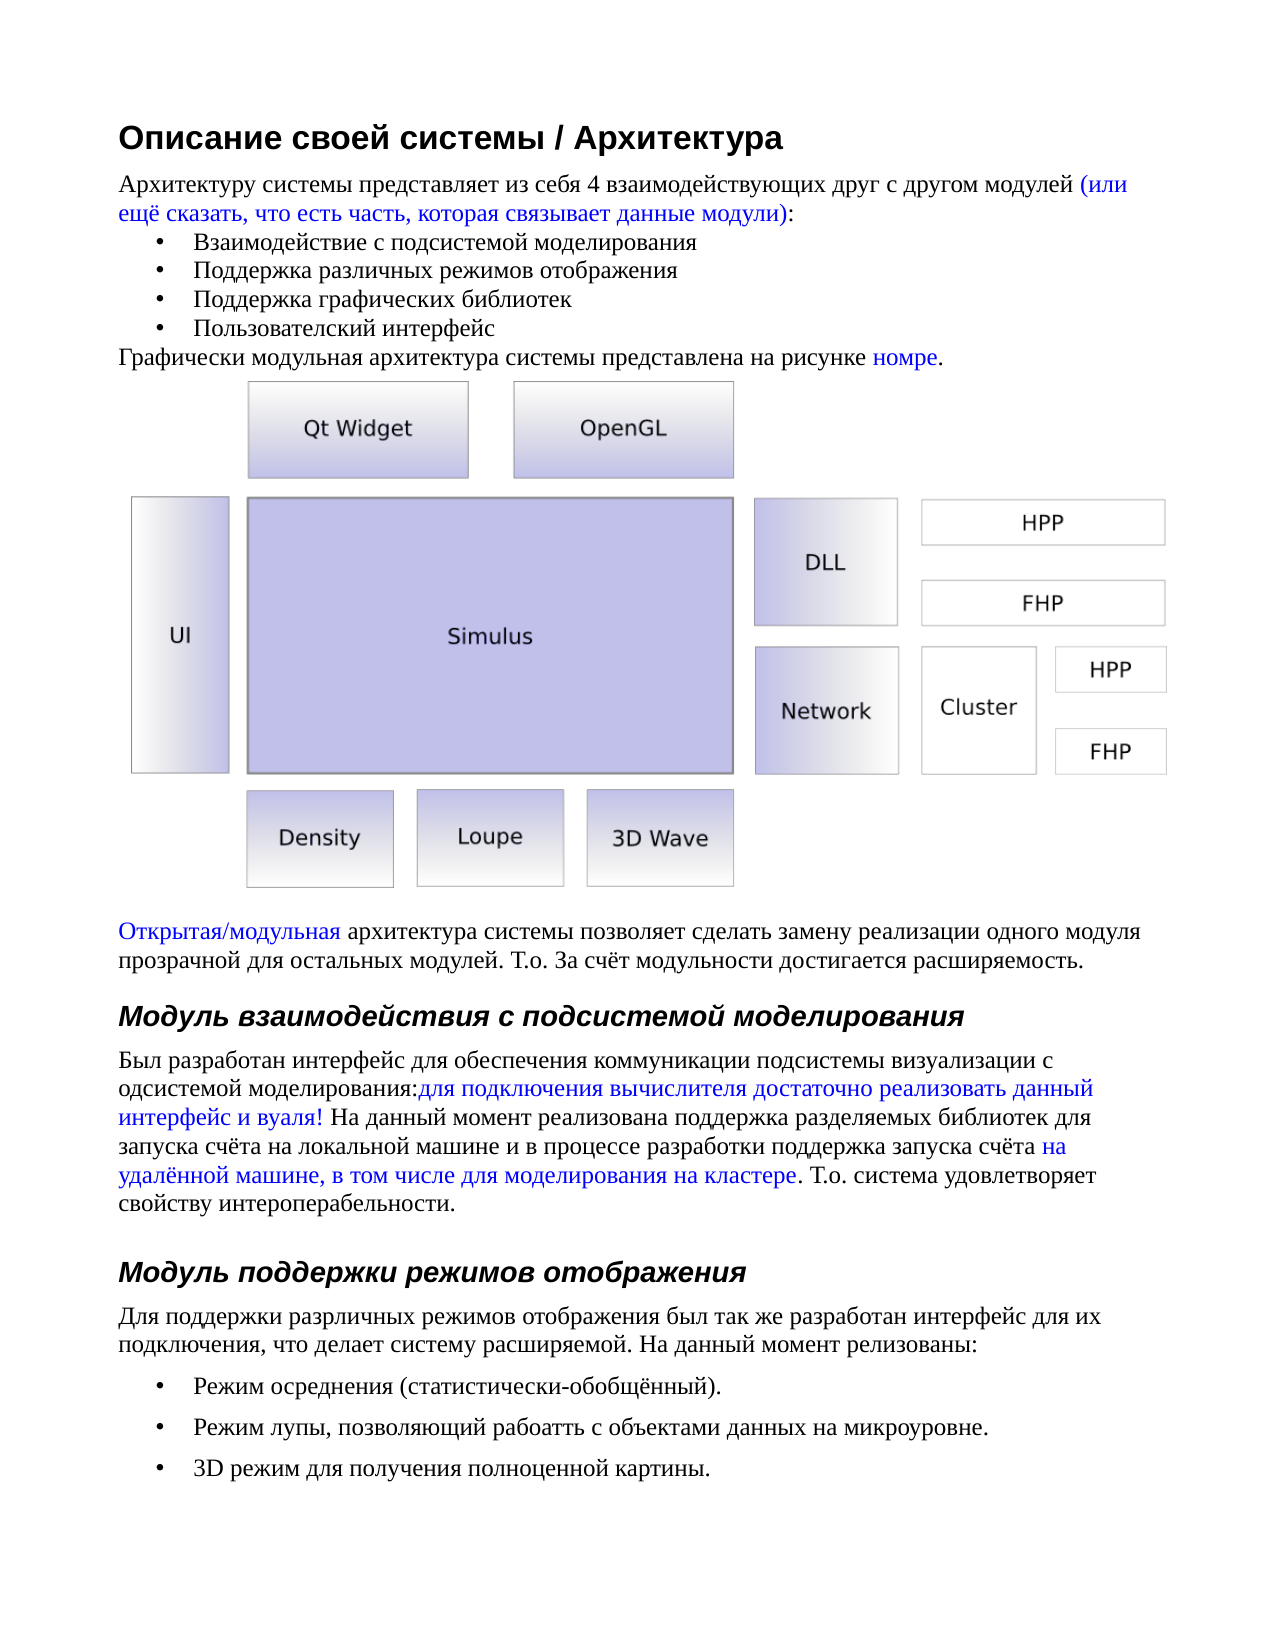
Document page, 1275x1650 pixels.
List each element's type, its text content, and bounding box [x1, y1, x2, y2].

subtitle Описание своей системы / Aрхитектура [118, 118, 1157, 157]
text Открытая/модульная архитектура системы позволяет сделать замену реализации одного модуля прозрачной для остальных модулей. Т.о. За счёт модульности достигается расширяемость. [118, 916, 1157, 974]
text Графически модульная архитектура системы представлена на рисунке номре. [118, 342, 1157, 371]
list Взаимодействие с подсистемой моделирования [156, 227, 1157, 256]
list 3D режим для получения полноценной картины. [156, 1453, 1157, 1482]
text Был разработан интерфейс для обеспечения коммуникации подсистемы визуализации с одсистемой моделирования:для подключения вычислителя достаточно реализовать данный интерфейс и вуаля! На данный момент реализована поддержка разделяемых библиотек для запуска счёта на локальной машине и в процессе разработки поддержка запуска счёта на удалённой машине, в том числе для моделирования на кластере. Т.о. система удовлетворяет свойству интероперабельности. [118, 1045, 1157, 1217]
list Поддержка графических библиотек [156, 284, 1157, 313]
list Поддержка различных режимов отображения [156, 256, 1157, 284]
picture [131, 381, 1167, 888]
list Режим лупы, позволяющий рабоатть с объектами данных на микроуровне. [156, 1412, 1157, 1441]
subtitle Модуль поддержки режимов отображения [118, 1255, 1157, 1288]
subtitle Модуль взаимодействия с подсистемой моделирования [118, 999, 1157, 1032]
text Архитектуру системы представляет из себя 4 взаимодействующих друг с другом модулей (или ещё сказать, что есть часть, которая связывает данные модули): [118, 169, 1157, 227]
text Для поддержки разрличных режимов отображения был так же разработан интерфейс для их подключения, что делает систему расширяемой. На данный момент релизованы: [118, 1301, 1157, 1358]
list Режим осреднения (статистически-обобщённый). [156, 1371, 1157, 1399]
list Пользователский интерфейс [156, 313, 1157, 342]
